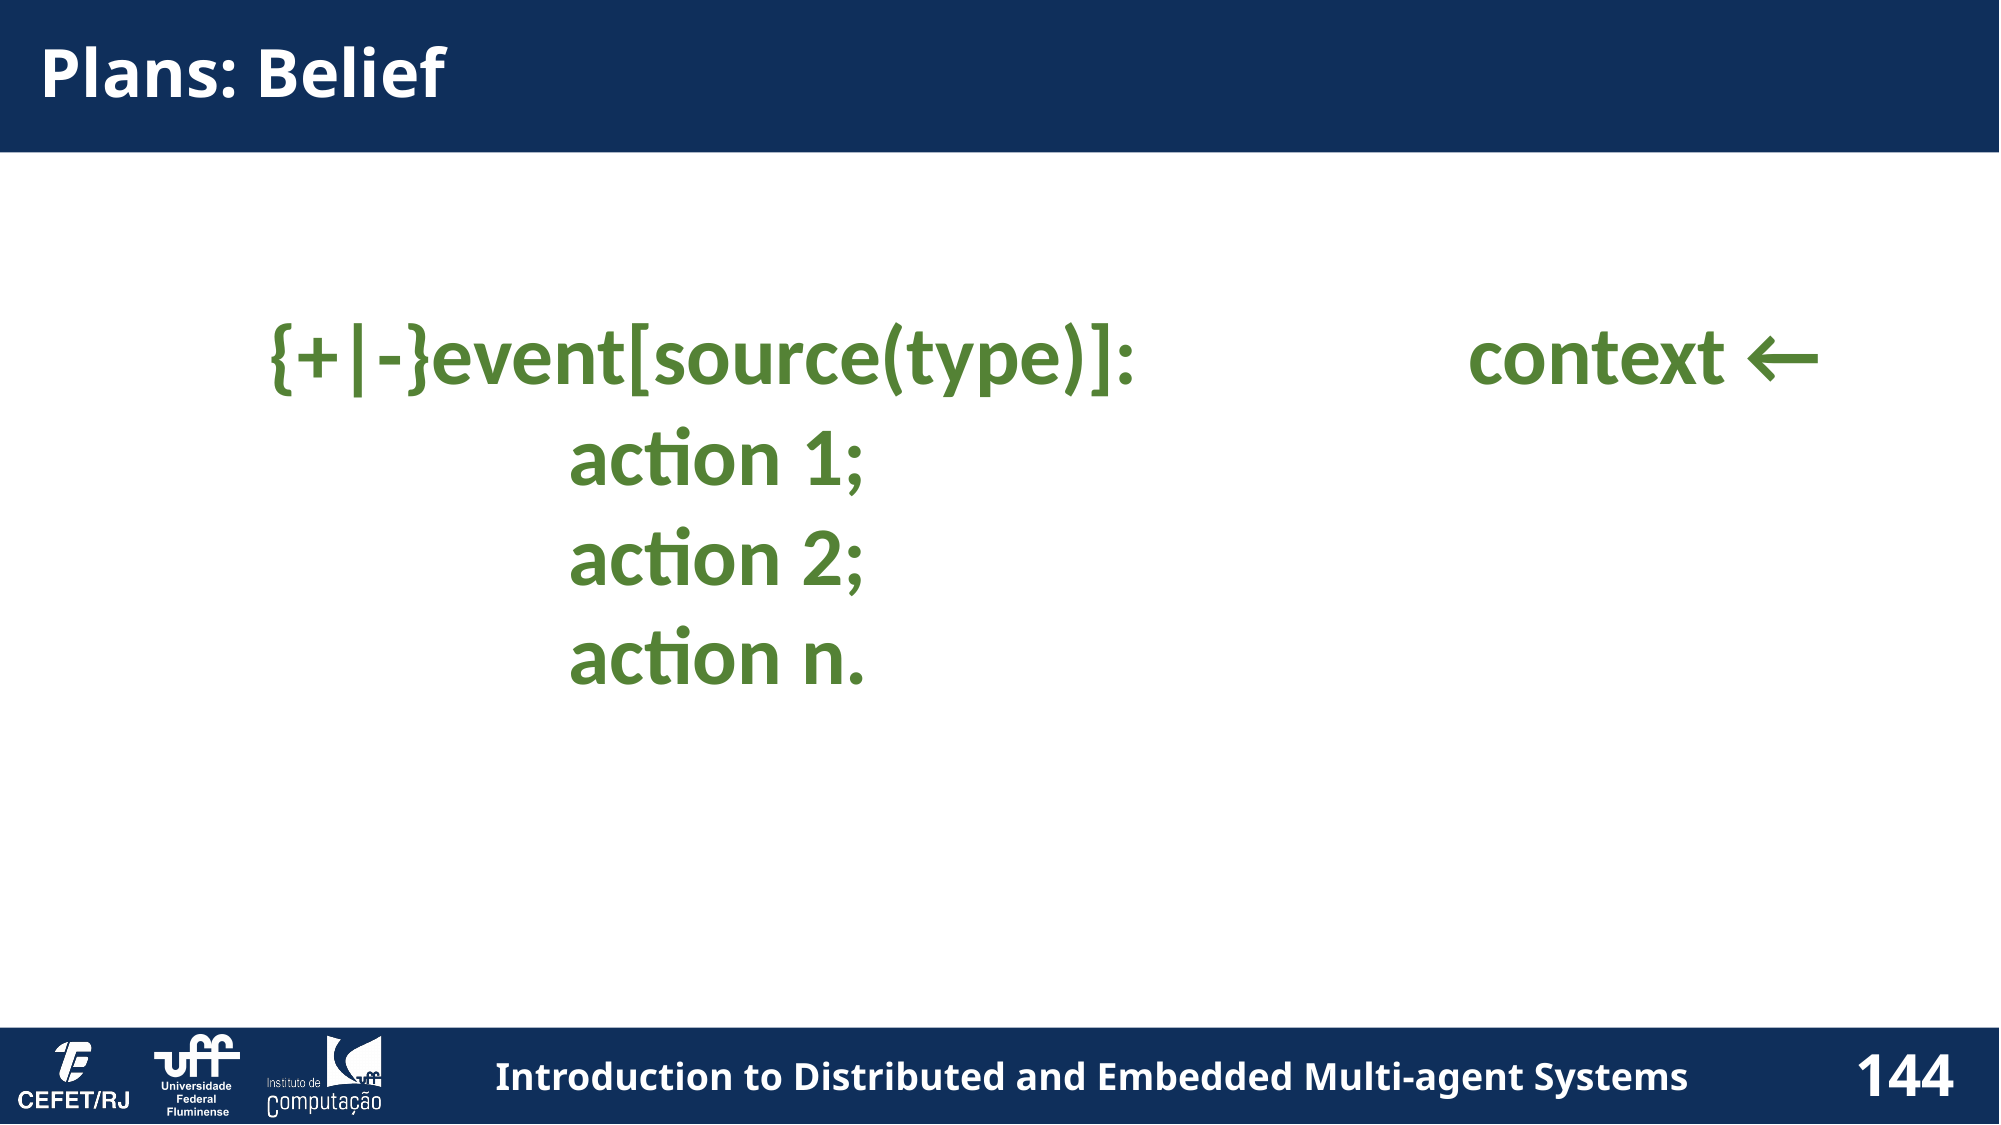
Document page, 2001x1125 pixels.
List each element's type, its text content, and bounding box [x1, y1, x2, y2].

text_box {+|-}event[source(type)]: context ← action 1; action 2; action n. [253, 294, 1908, 710]
picture [265, 1033, 383, 1118]
picture [18, 1021, 129, 1125]
picture [153, 1033, 241, 1121]
text_box Plans: Belief [25, 23, 1999, 119]
